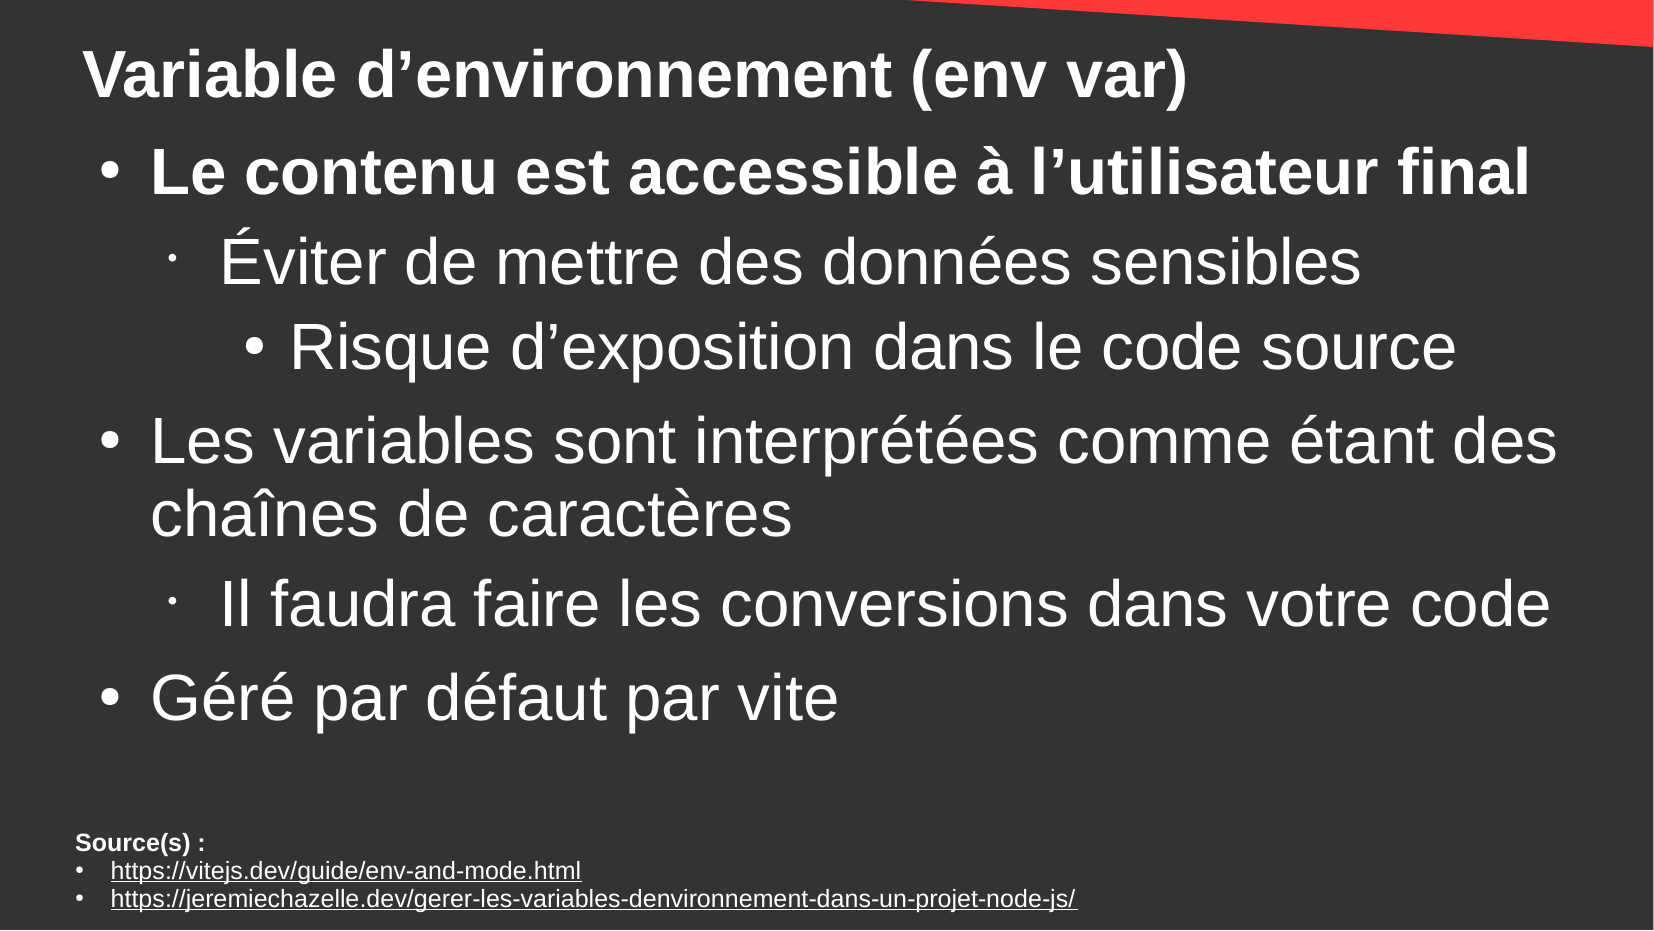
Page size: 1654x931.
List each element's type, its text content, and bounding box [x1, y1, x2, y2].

text_box Source(s) : https://vitejs.dev/guide/env-and-mode.html https://jeremiechazelle.dev/gerer-les-variables-denvironnement-dans-un-projet-node-js/ [60, 821, 1546, 931]
text_box [905, 0, 1654, 48]
title Variable d’environnement (env var) [82, 37, 1571, 115]
list Le contenu est accessible à l’utilisateur final Éviter de mettre des données sensibles Risque d’exposition dans le code source Les variables sont interprétées comme étant des chaînes de caractères Il faudra faire les conversions dans votre code Géré par défaut par vite [80, 135, 1620, 739]
